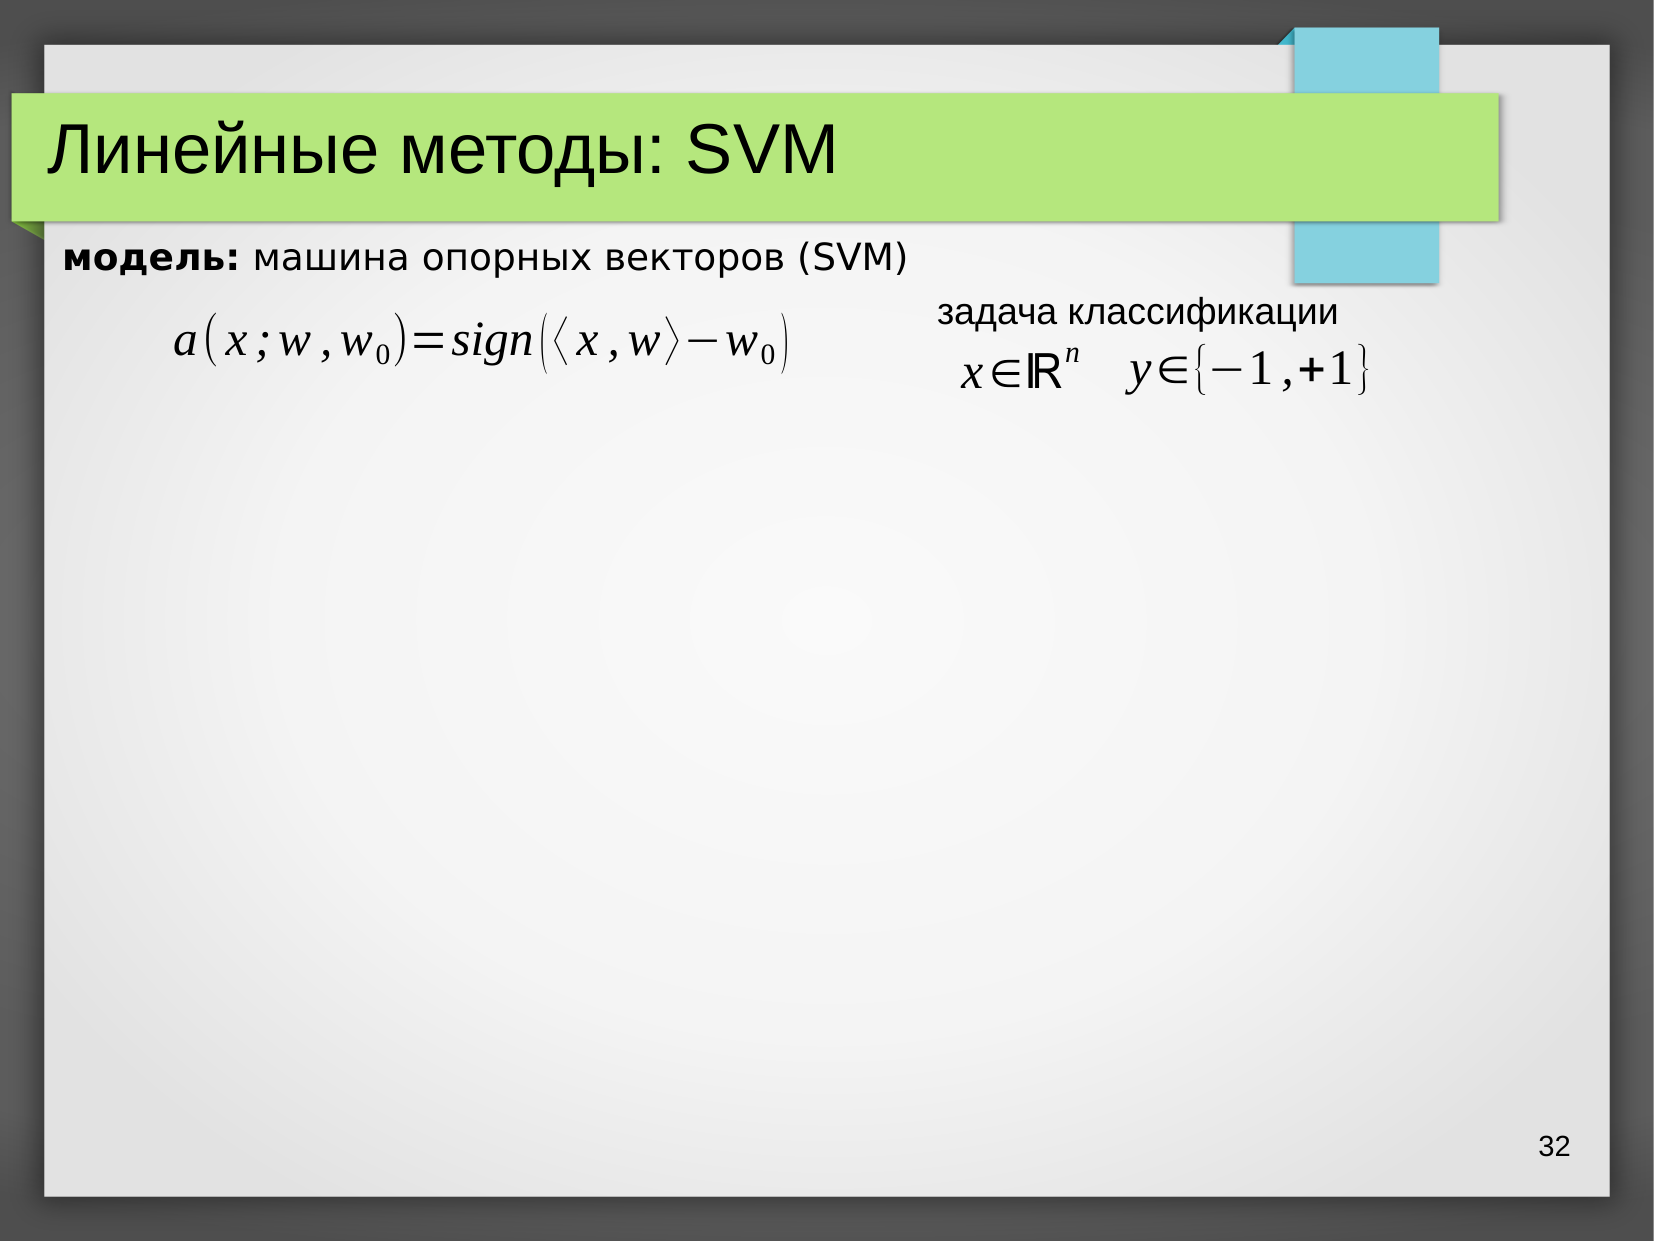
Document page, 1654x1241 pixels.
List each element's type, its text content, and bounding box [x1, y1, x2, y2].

picture [0, 0, 1654, 1241]
text_box модель: машина опорных векторов (SVM) [47, 227, 945, 287]
title Линейные методы: SVM [47, 109, 1501, 189]
chart [1119, 342, 1382, 401]
chart [165, 310, 796, 378]
text_box задача классификации [925, 286, 1351, 337]
chart [952, 341, 1087, 405]
